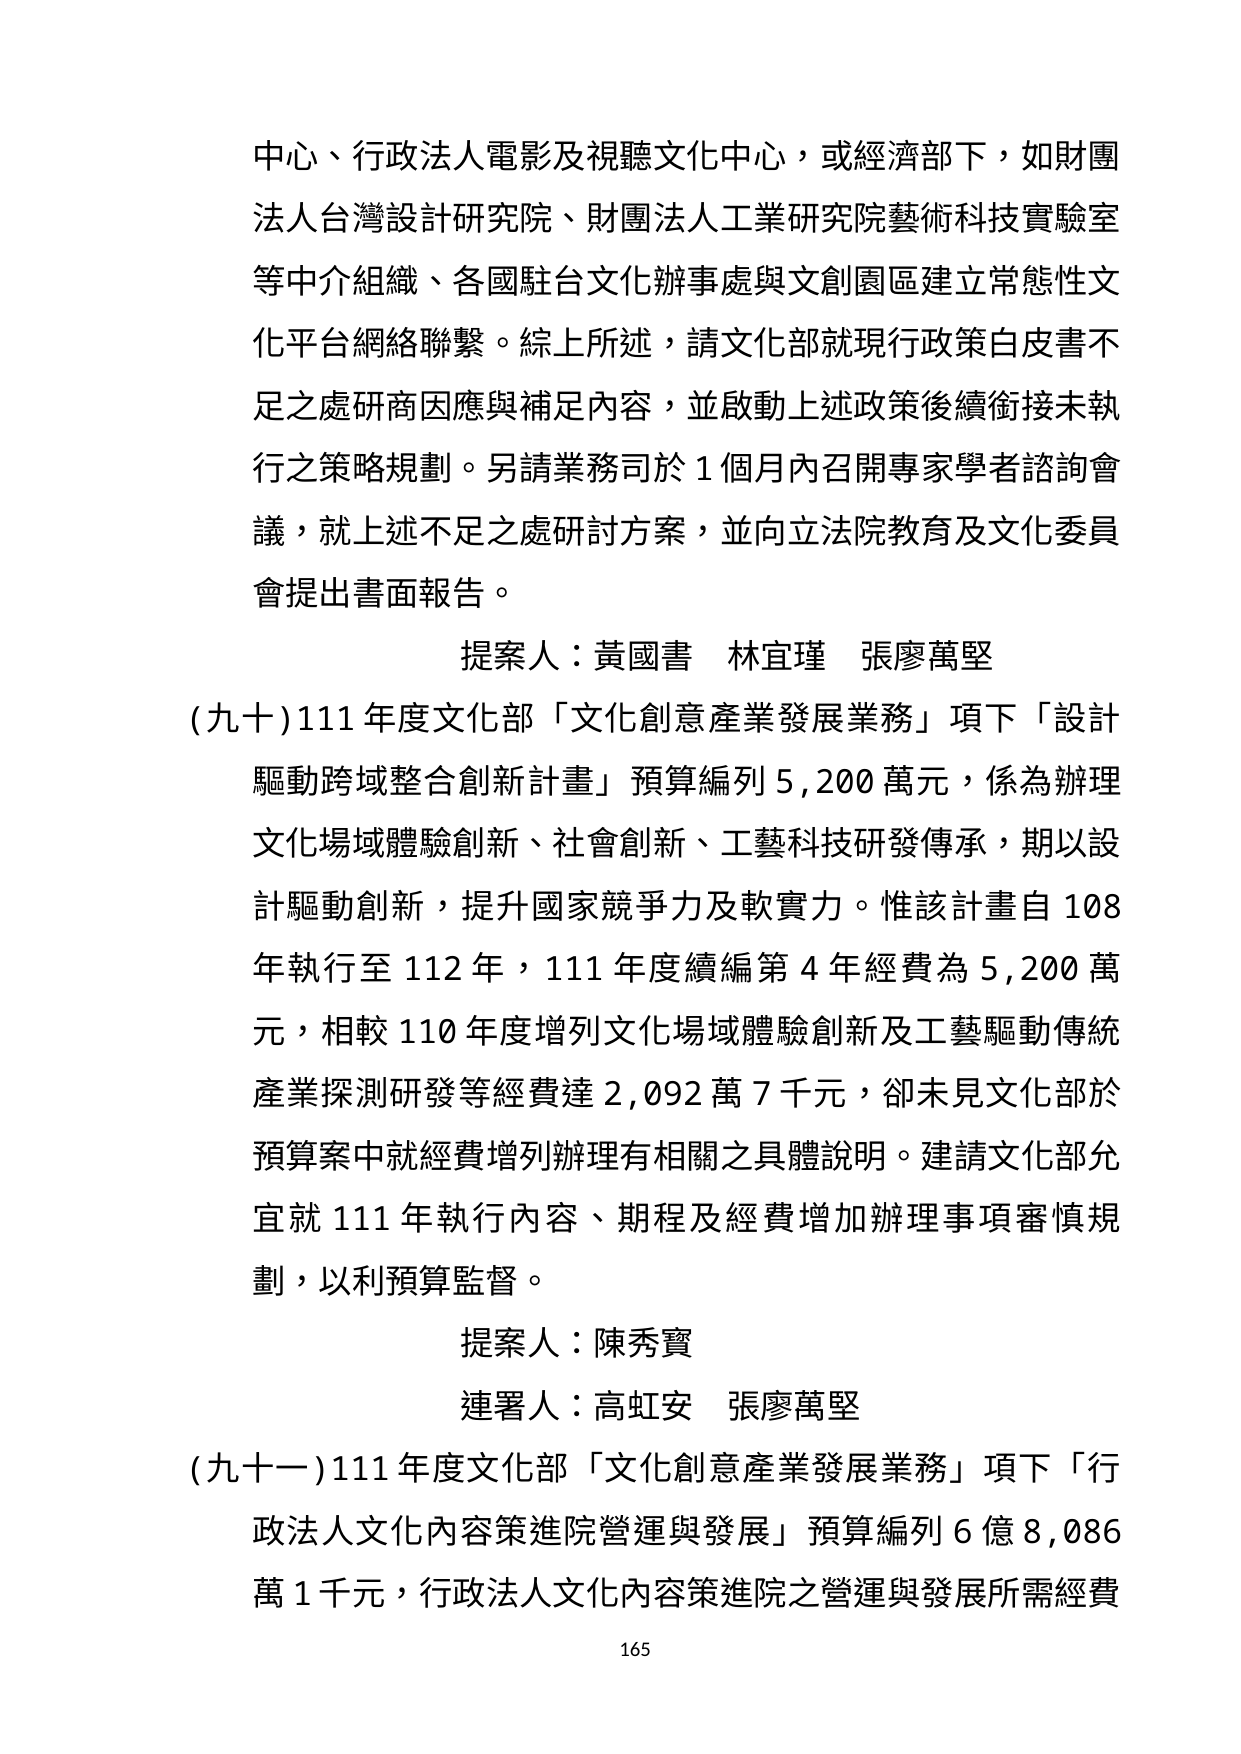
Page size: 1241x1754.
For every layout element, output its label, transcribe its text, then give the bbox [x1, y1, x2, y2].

text 提案人：黃國書 林宜瑾 張廖萬堅 [460, 612, 1122, 675]
text 中心、行政法人電影及視聽文化中心，或經濟部下，如財團法人台灣設計研究院、財團法人工業研究院藝術科技實驗室等中介組織、各國駐台文化辦事處與文創園區建立常態性文化平台網絡聯繫。綜上所述，請文化部就現行政策白皮書不足之處研商因應與補足內容，並啟動上述政策後續銜接未執行之策略規劃。另請業務司於1個月內召開專家學者諮詢會議，就上述不足之處研討方案，並向立法院教育及文化委員會提出書面報告。 [185, 112, 1122, 612]
text (九十一)111年度文化部「文化創意產業發展業務」項下「行政法人文化內容策進院營運與發展」預算編列6億8,086萬1千元，行政法人文化內容策進院之營運與發展所需經費 [185, 1425, 1122, 1612]
text 連署人：高虹安 張廖萬堅 [460, 1362, 1122, 1425]
text 提案人：陳秀寳 [460, 1300, 1122, 1362]
text (九十)111年度文化部「文化創意產業發展業務」項下「設計驅動跨域整合創新計畫」預算編列5,200萬元，係為辦理文化場域體驗創新、社會創新、工藝科技研發傳承，期以設計驅動創新，提升國家競爭力及軟實力。惟該計畫自108年執行至112年，111年度續編第4年經費為5,200萬元，相較110年度增列文化場域體驗創新及工藝驅動傳統產業探測研發等經費達2,092萬7千元，卻未見文化部於預算案中就經費增列辦理有相關之具體說明。建請文化部允宜就111年執行內容、期程及經費增加辦理事項審慎規劃，以利預算監督。 [185, 675, 1122, 1300]
